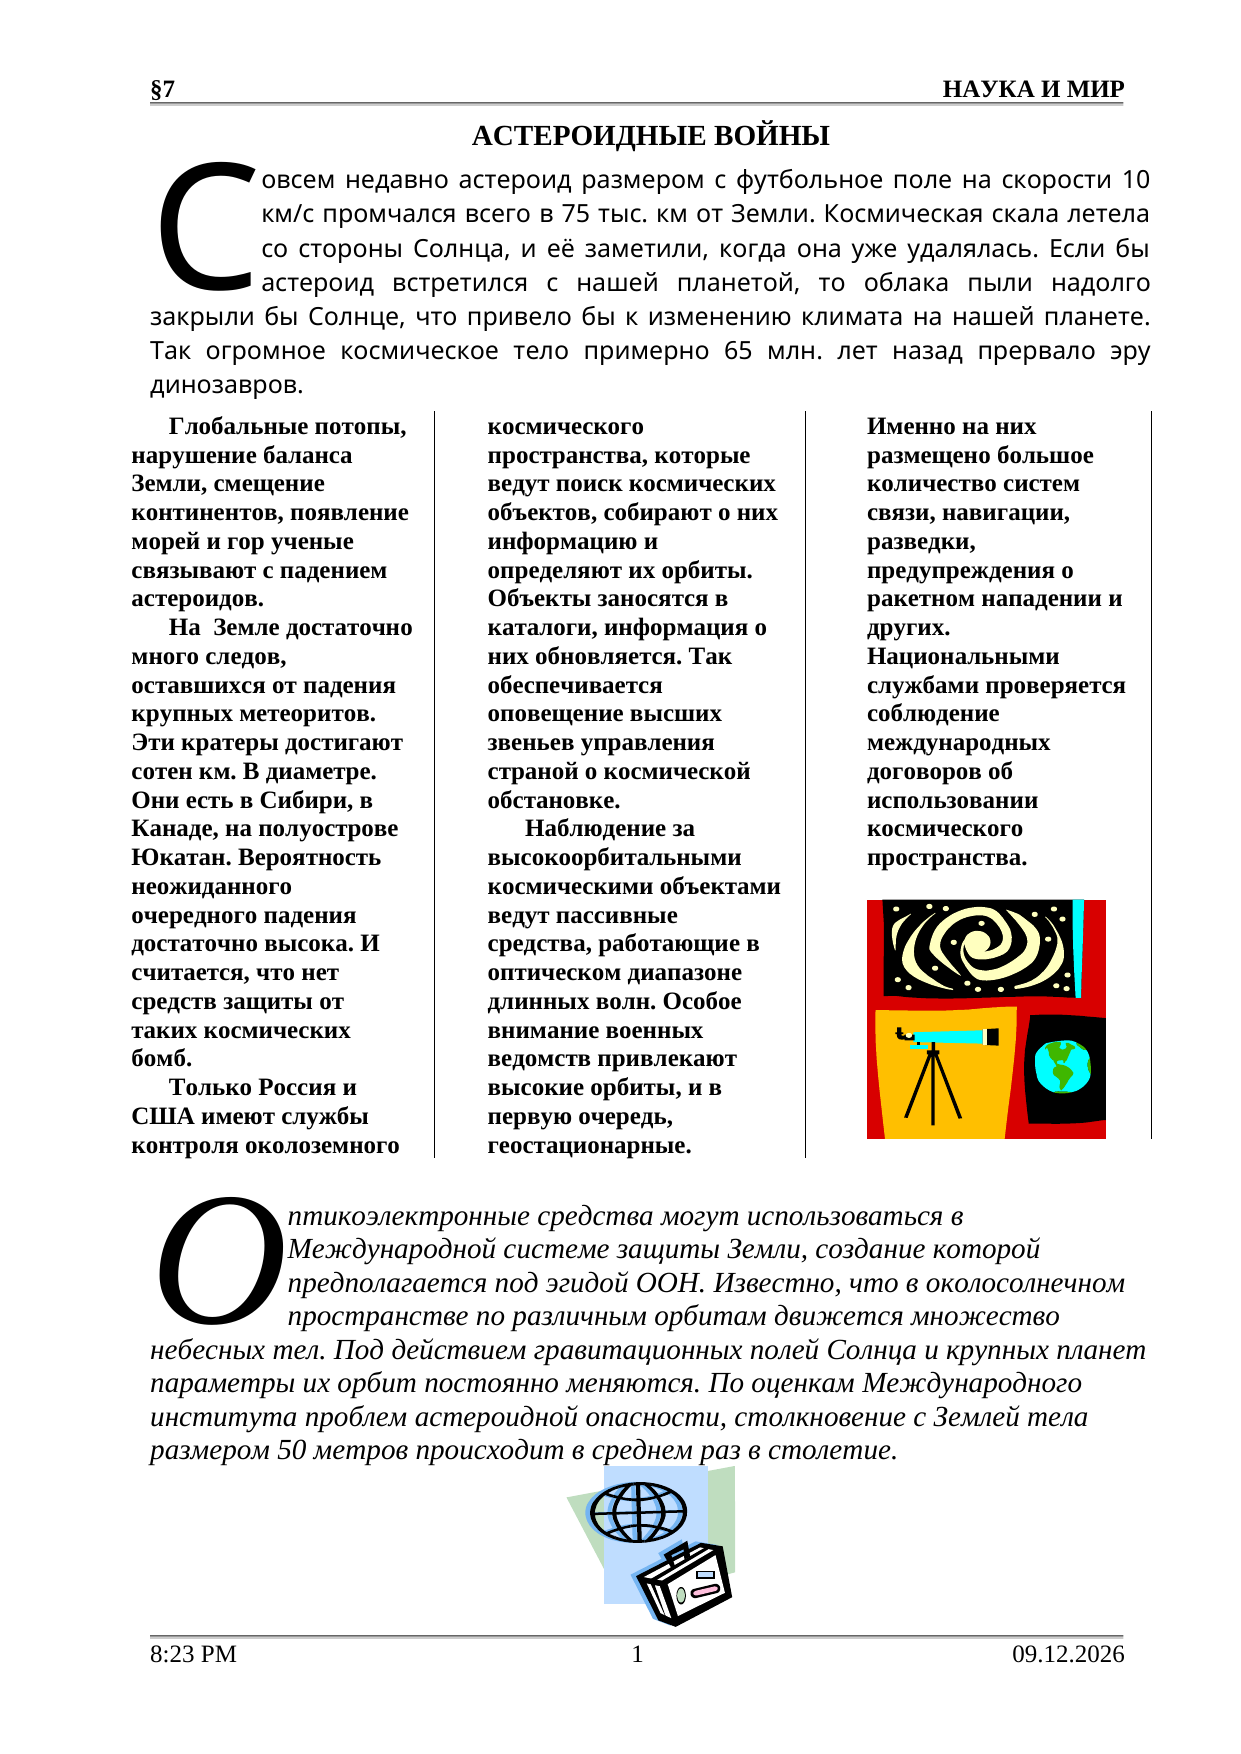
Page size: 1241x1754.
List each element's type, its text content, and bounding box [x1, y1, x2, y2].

text На Земле достаточно много следов, оставшихся от падения крупных метеоритов. Эти кратеры достигают сотен км. В диаметре. Они есть в Сибири, в Канаде, на полуострове Юкатан. Вероятность неожиданного очередного падения достаточно высока. И считается, что нет средств защиты от таких космических бомб. [131, 612, 434, 1072]
text Совсем недавно астероид размером с футбольное поле на скорости 10 км/с промчался всего в 75 тыс. км от Земли. Космическая скала летела со стороны Солнца, и её заметили, когда она уже удалялась. Если бы астероид встретился с нашей планетой, то облака пыли надолго закрыли бы Солнце, что привело бы к изменению климата на нашей планете. Так огромное космическое тело примерно 65 млн. лет назад прервало эру динозавров. [150, 162, 1152, 401]
text космического пространства, которые ведут поиск космических объектов, собирают о них информацию и определяют их орбиты. Объекты заносятся в каталоги, информация о них обновляется. Так обеспечивается оповещение высших звеньев управления страной о космической обстановке. [487, 411, 805, 813]
text Глобальные потопы, нарушение баланса Земли, смещение континентов, появление морей и гор ученые связывают с падением астероидов. [131, 411, 434, 612]
text Оптикоэлектронные средства могут использоваться в Международной системе защиты Земли, создание которой предполагается под эгидой ООН. Известно, что в околосолнечном пространстве по различным орбитам движется множество небесных тел. Под действием гравитационных полей Солнца и крупных планет параметры их орбит постоянно меняются. По оценкам Международного института проблем астероидной опасности, столкновение с Землей тела размером 50 метров происходит в среднем раз в столетие. [150, 1198, 1152, 1466]
text Именно на них размещено большое количество систем связи, навигации, разведки, предупреждения о ракетном нападении и других. Национальными службами проверяется соблюдение международных договоров об использовании космического пространства. [867, 411, 1151, 871]
text Наблюдение за высокоорбитальными космическими объектами ведут пассивные средства, работающие в оптическом диапазоне длинных волн. Особое внимание военных ведомств привлекают высокие орбиты, и в первую очередь, геостационарные. [487, 813, 805, 1158]
text Только Россия и США имеют службы контроля околоземного [131, 1072, 434, 1158]
text АСТЕРОИДНЫЕ ВОЙНЫ [150, 118, 1152, 152]
